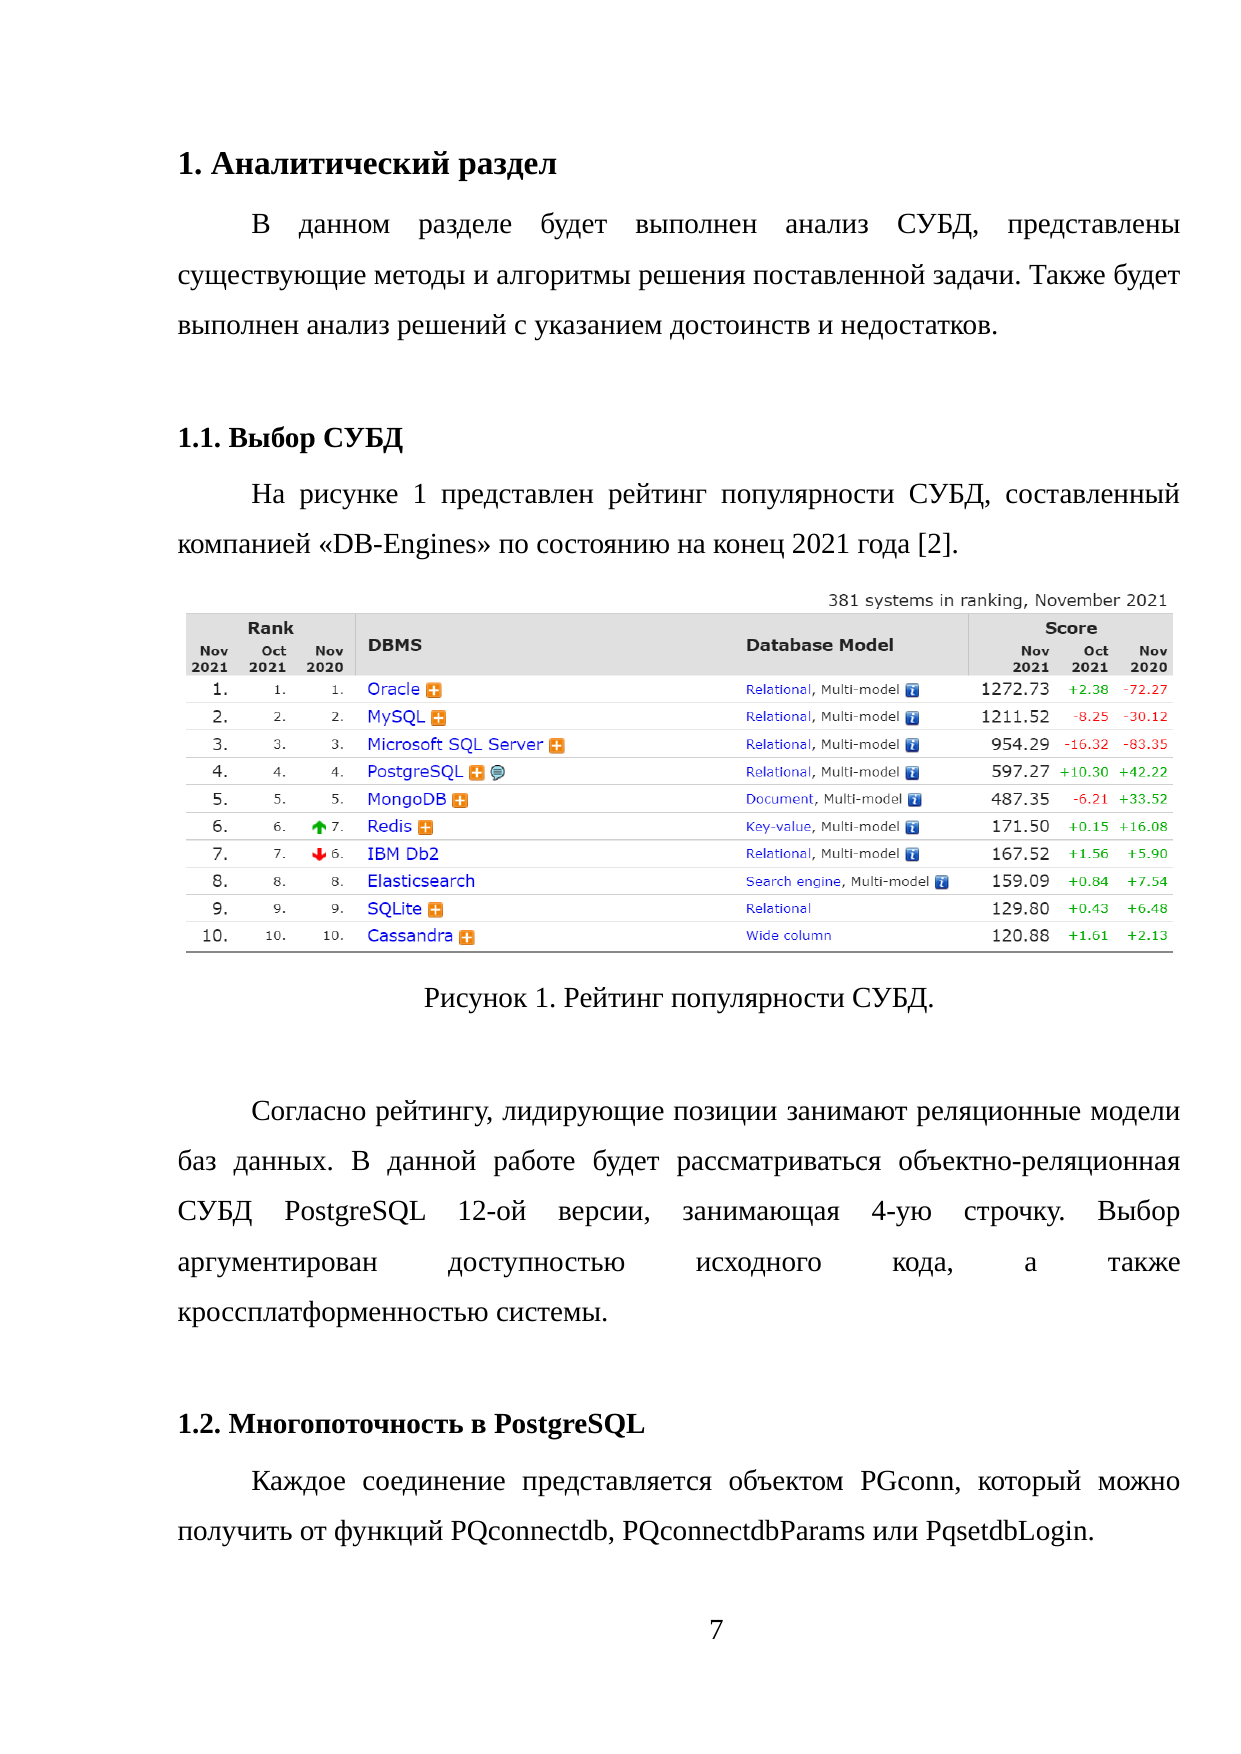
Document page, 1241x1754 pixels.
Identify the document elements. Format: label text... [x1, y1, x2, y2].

text В данном разделе будет выполнен анализ СУБД, представлены существующие методы и алгоритмы решения поставленной задачи. Также будет выполнен анализ решений с указанием достоинств и недостатков. [177, 207, 1181, 341]
text Согласно рейтингу, лидирующие позиции занимают реляционные модели баз данных. В данной работе будет рассматриваться объектно-реляционная СУБД PostgreSQL 12-ой версии, занимающая 4-ую строчку. Выбор аргументирован доступностью исходного кода, а также кроссплатформенностью системы. [177, 1093, 1181, 1327]
subtitle 1.1. Выбор СУБД [177, 420, 1181, 453]
subtitle 1. Аналитический раздел [177, 143, 1181, 181]
text На рисунке 1 представлен рейтинг популярности СУБД, составленный компанией «DB-Engines» по состоянию на конец 2021 года [2]. [177, 476, 1181, 560]
text 1.2. Многопоточность в PostgreSQL [177, 1406, 1181, 1440]
text Каждое соединение представляется объектом PGconn, который можно получить от функций PQconnectdb, PQconnectdbParams или PqsetdbLogin. [177, 1463, 1181, 1547]
text Рисунок 1. Рейтинг популярности СУБД. [177, 980, 1181, 1014]
picture [177, 582, 1180, 958]
